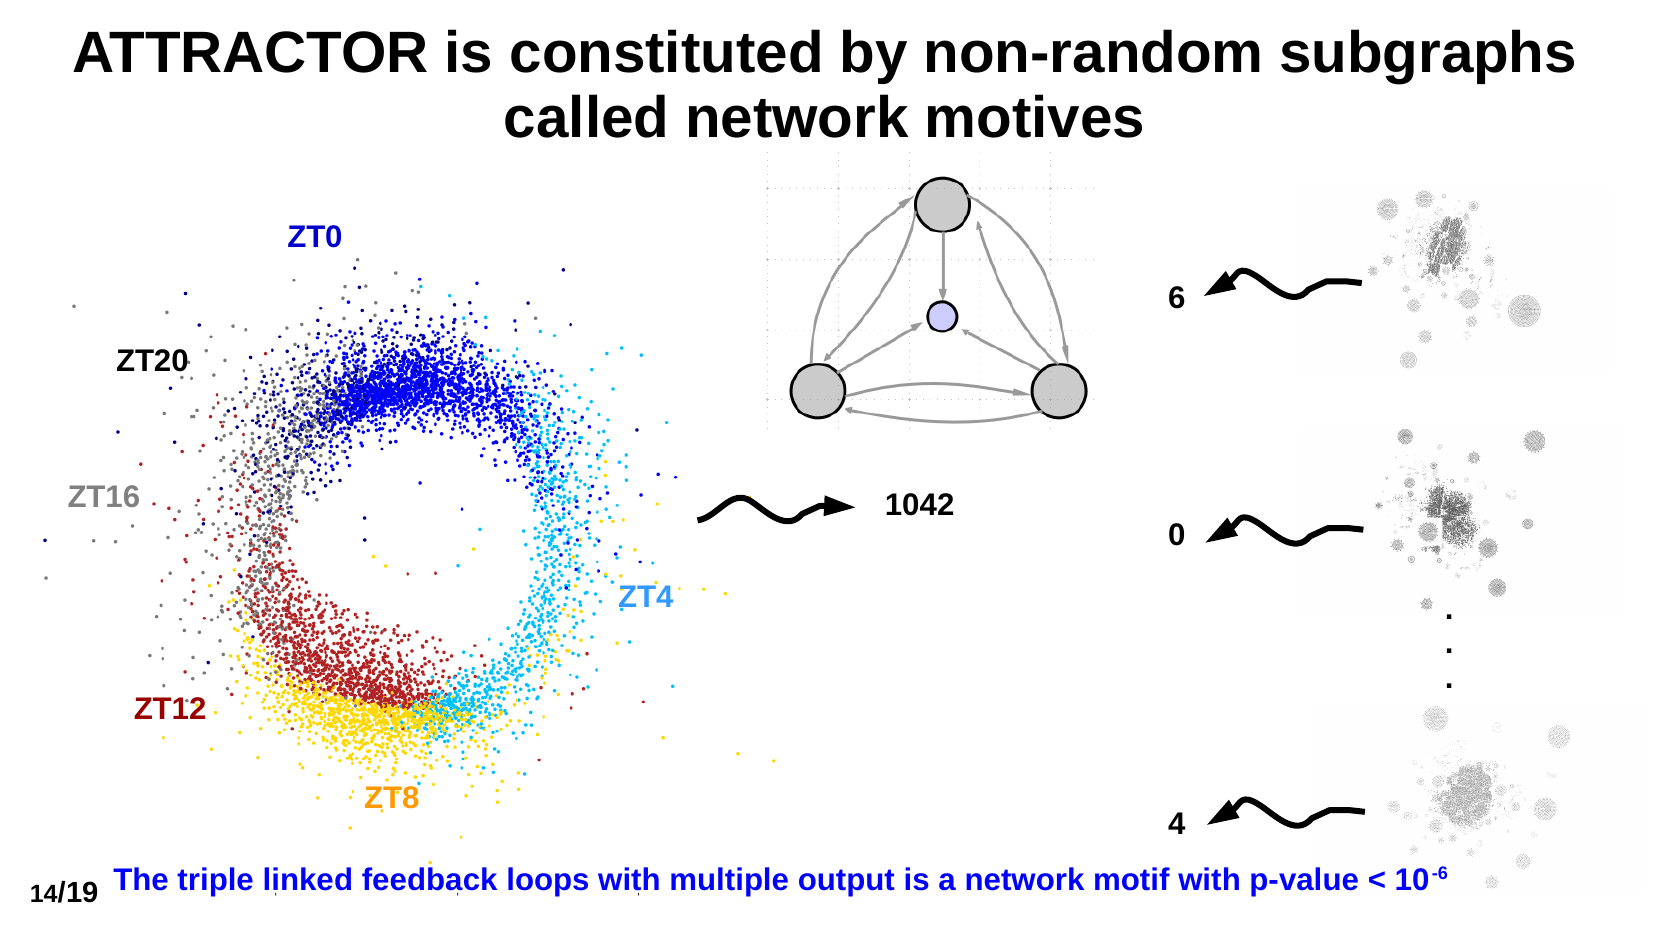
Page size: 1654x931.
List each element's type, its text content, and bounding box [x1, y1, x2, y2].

text_box 14/19 [15, 840, 121, 917]
text_box . . . [1430, 583, 1596, 703]
picture [0, 149, 1096, 901]
text_box ZT16 [52, 471, 218, 571]
text_box The triple linked feedback loops with multiple output is a network motif with p-value < 10-6 [98, 855, 1531, 931]
title ATTRACTOR is constituted by non-random subgraphs called network motives [30, 0, 1621, 197]
text_box 1042 [870, 480, 1036, 579]
text_box 4 [1153, 799, 1319, 855]
text_box ZT0 [272, 211, 438, 311]
text_box ZT4 [603, 571, 769, 671]
text_box ZT8 [349, 772, 515, 855]
text_box ZT12 [119, 684, 285, 783]
text_box 0 [1153, 509, 1319, 609]
picture [1296, 188, 1612, 370]
text_box 6 [1153, 273, 1319, 373]
picture [1299, 427, 1621, 612]
picture [1313, 704, 1645, 890]
text_box ZT20 [101, 335, 267, 435]
